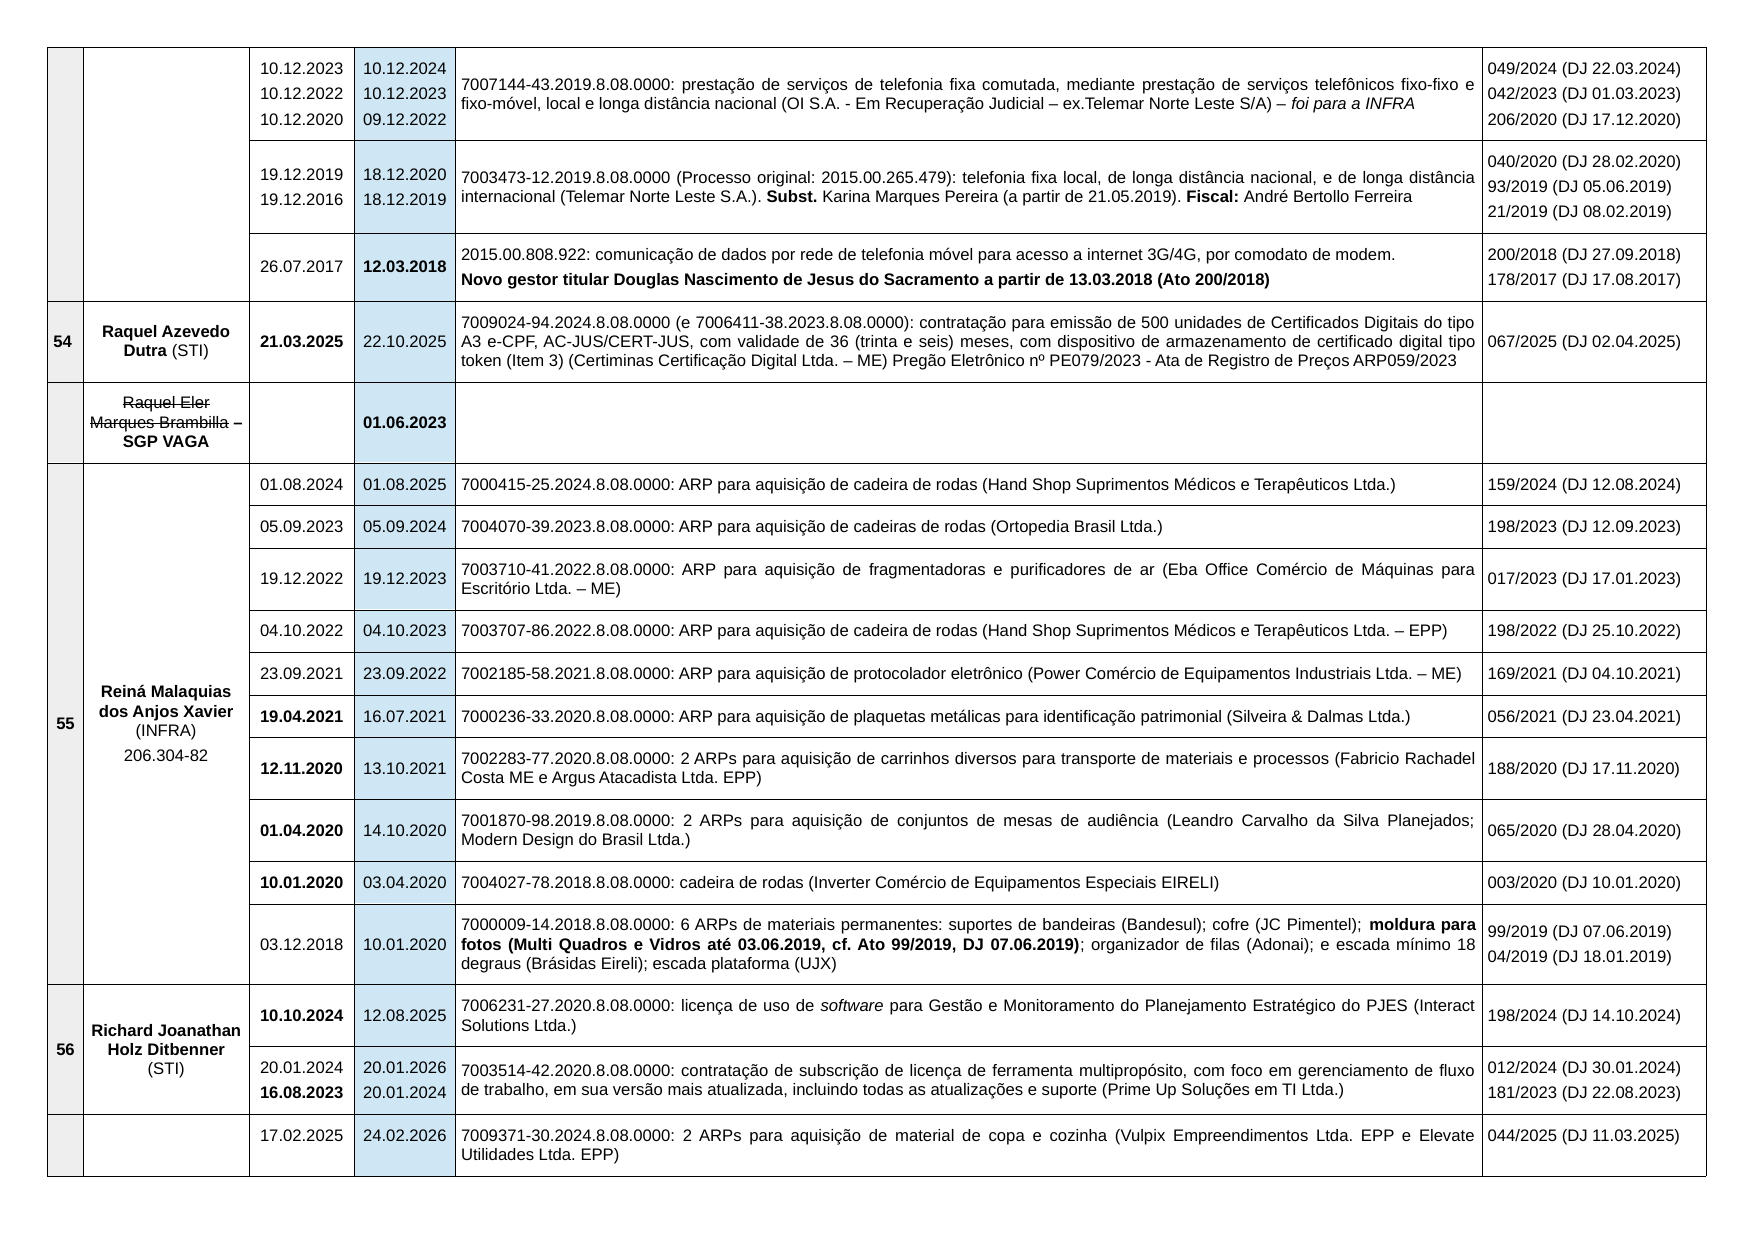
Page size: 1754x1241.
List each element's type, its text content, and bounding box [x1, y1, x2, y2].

table_cell 10.10.2024 [250, 985, 354, 1046]
table_cell 2015.00.808.922: comunicação de dados por rede de telefonia móvel para acesso a internet 3G/4G, por comodato de modem. Novo gestor titular Douglas Nascimento de Jesus do Sacramento a partir de 13.03.2018 (Ato 200/2018) [456, 234, 1482, 301]
table_cell 7009024-94.2024.8.08.0000 (e 7006411-38.2023.8.08.0000): contratação para emissão de 500 unidades de Certificados Digitais do tipo A3 e-CPF, AC-JUS/CERT-JUS, com validade de 36 (trinta e seis) meses, com dispositivo de armazenamento de certificado digital tipo token (Item 3) (Certiminas Certificação Digital Ltda. – ME) Pregão Eletrônico nº PE079/2023 - Ata de Registro de Preços ARP059/2023 [456, 302, 1482, 382]
table_cell 10.01.2020 [355, 905, 455, 984]
table_cell 198/2023 (DJ 12.09.2023) [1483, 506, 1706, 548]
table_cell [456, 383, 1482, 462]
table_cell 7001870-98.2019.8.08.0000: 2 ARPs para aquisição de conjuntos de mesas de audiência (Leandro Carvalho da Silva Planejados; Modern Design do Brasil Ltda.) [456, 800, 1482, 861]
table_cell 05.09.2024 [355, 506, 455, 548]
table_cell 10.12.2023 10.12.2022 10.12.2020 [250, 48, 354, 140]
table_cell 7000415-25.2024.8.08.0000: ARP para aquisição de cadeira de rodas (Hand Shop Suprimentos Médicos e Terapêuticos Ltda.) [456, 464, 1482, 505]
table_cell 03.12.2018 [250, 905, 354, 984]
table_cell 198/2024 (DJ 14.10.2024) [1483, 985, 1706, 1046]
table_cell 20.01.2026 20.01.2024 [355, 1047, 455, 1114]
table_cell 065/2020 (DJ 28.04.2020) [1483, 800, 1706, 861]
table_cell 049/2024 (DJ 22.03.2024) 042/2023 (DJ 01.03.2023) 206/2020 (DJ 17.12.2020) [1483, 48, 1706, 140]
table_cell [1483, 383, 1706, 462]
table_cell 056/2021 (DJ 23.04.2021) [1483, 696, 1706, 737]
table_cell 14.10.2020 [355, 800, 455, 861]
table_cell 13.10.2021 [355, 738, 455, 799]
table_cell 044/2025 (DJ 11.03.2025) [1483, 1115, 1706, 1176]
table_cell 7007144-43.2019.8.08.0000: prestação de serviços de telefonia fixa comutada, mediante prestação de serviços telefônicos fixo-fixo e fixo-móvel, local e longa distância nacional (OI S.A. - Em Recuperação Judicial – ex.Telemar Norte Leste S/A) – foi para a INFRA [456, 48, 1482, 140]
table_cell 10.01.2020 [250, 862, 354, 903]
table_cell 01.04.2020 [250, 800, 354, 861]
table_cell 198/2022 (DJ 25.10.2022) [1483, 611, 1706, 652]
table_cell 7004027-78.2018.8.08.0000: cadeira de rodas (Inverter Comércio de Equipamentos Especiais EIRELI) [456, 862, 1482, 903]
table_cell 7004070-39.2023.8.08.0000: ARP para aquisição de cadeiras de rodas (Ortopedia Brasil Ltda.) [456, 506, 1482, 548]
table_cell 7002283-77.2020.8.08.0000: 2 ARPs para aquisição de carrinhos diversos para transporte de materiais e processos (Fabricio Rachadel Costa ME e Argus Atacadista Ltda. EPP) [456, 738, 1482, 799]
table_cell 200/2018 (DJ 27.09.2018) 178/2017 (DJ 17.08.2017) [1483, 234, 1706, 301]
table_cell 01.08.2025 [355, 464, 455, 505]
table_cell 12.08.2025 [355, 985, 455, 1046]
table_cell [84, 1115, 249, 1176]
table_cell 12.11.2020 [250, 738, 354, 799]
table_cell 7003473-12.2019.8.08.0000 (Processo original: 2015.00.265.479): telefonia fixa local, de longa distância nacional, e de longa distância internacional (Telemar Norte Leste S.A.). Subst. Karina Marques Pereira (a partir de 21.05.2019). Fiscal: André Bertollo Ferreira [456, 141, 1482, 233]
table_cell [250, 383, 354, 462]
table_cell 04.10.2022 [250, 611, 354, 652]
table_cell 7003514-42.2020.8.08.0000: contratação de subscrição de licença de ferramenta multipropósito, com foco em gerenciamento de fluxo de trabalho, em sua versão mais atualizada, incluindo todas as atualizações e suporte (Prime Up Soluções em TI Ltda.) [456, 1047, 1482, 1114]
table_cell [48, 383, 83, 462]
table_cell 17.02.2025 [250, 1115, 354, 1176]
table_cell 01.06.2023 [355, 383, 455, 462]
table_cell 56 [48, 985, 83, 1114]
table_cell 23.09.2021 [250, 653, 354, 695]
table_cell [48, 48, 83, 301]
table_cell 7000009-14.2018.8.08.0000: 6 ARPs de materiais permanentes: suportes de bandeiras (Bandesul); cofre (JC Pimentel); moldura para fotos (Multi Quadros e Vidros até 03.06.2019, cf. Ato 99/2019, DJ 07.06.2019); organizador de filas (Adonai); e escada mínimo 18 degraus (Brásidas Eireli); escada plataforma (UJX) [456, 905, 1482, 984]
table_cell 067/2025 (DJ 02.04.2025) [1483, 302, 1706, 382]
table_cell 18.12.2020 18.12.2019 [355, 141, 455, 233]
table_cell 24.02.2026 [355, 1115, 455, 1176]
table_cell 16.07.2021 [355, 696, 455, 737]
table_cell 20.01.2024 16.08.2023 [250, 1047, 354, 1114]
table_cell 169/2021 (DJ 04.10.2021) [1483, 653, 1706, 695]
table_cell 22.10.2025 [355, 302, 455, 382]
table_cell 7002185-58.2021.8.08.0000: ARP para aquisição de protocolador eletrônico (Power Comércio de Equipamentos Industriais Ltda. – ME) [456, 653, 1482, 695]
table_cell 54 [48, 302, 83, 382]
table_cell Raquel Eler Marques Brambilla – SGP VAGA [84, 383, 249, 462]
table_cell 12.03.2018 [355, 234, 455, 301]
table_cell 19.12.2019 19.12.2016 [250, 141, 354, 233]
table_cell 017/2023 (DJ 17.01.2023) [1483, 549, 1706, 609]
table_cell 003/2020 (DJ 10.01.2020) [1483, 862, 1706, 903]
table_cell 99/2019 (DJ 07.06.2019) 04/2019 (DJ 18.01.2019) [1483, 905, 1706, 984]
table_cell 21.03.2025 [250, 302, 354, 382]
table_cell Richard Joanathan Holz Ditbenner (STI) [84, 985, 249, 1114]
table_cell 04.10.2023 [355, 611, 455, 652]
table_cell 05.09.2023 [250, 506, 354, 548]
table_cell 159/2024 (DJ 12.08.2024) [1483, 464, 1706, 505]
table_cell 03.04.2020 [355, 862, 455, 903]
table_cell 7000236-33.2020.8.08.0000: ARP para aquisição de plaquetas metálicas para identificação patrimonial (Silveira & Dalmas Ltda.) [456, 696, 1482, 737]
table_cell 7003707-86.2022.8.08.0000: ARP para aquisição de cadeira de rodas (Hand Shop Suprimentos Médicos e Terapêuticos Ltda. – EPP) [456, 611, 1482, 652]
table_cell 55 [48, 464, 83, 984]
table_cell 7006231-27.2020.8.08.0000: licença de uso de software para Gestão e Monitoramento do Planejamento Estratégico do PJES (Interact Solutions Ltda.) [456, 985, 1482, 1046]
table_cell 7003710-41.2022.8.08.0000: ARP para aquisição de fragmentadoras e purificadores de ar (Eba Office Comércio de Máquinas para Escritório Ltda. – ME) [456, 549, 1482, 609]
table_cell 7009371-30.2024.8.08.0000: 2 ARPs para aquisição de material de copa e cozinha (Vulpix Empreendimentos Ltda. EPP e Elevate Utilidades Ltda. EPP) [456, 1115, 1482, 1176]
table_cell 188/2020 (DJ 17.11.2020) [1483, 738, 1706, 799]
table_cell Reiná Malaquias dos Anjos Xavier (INFRA) 206.304-82 [84, 464, 249, 984]
table_cell [48, 1115, 83, 1176]
table_cell 10.12.2024 10.12.2023 09.12.2022 [355, 48, 455, 140]
table_cell 19.04.2021 [250, 696, 354, 737]
table_cell 19.12.2022 [250, 549, 354, 609]
table_cell [84, 48, 249, 301]
table_cell 26.07.2017 [250, 234, 354, 301]
table_cell Raquel Azevedo Dutra (STI) [84, 302, 249, 382]
table_cell 012/2024 (DJ 30.01.2024) 181/2023 (DJ 22.08.2023) [1483, 1047, 1706, 1114]
table_cell 19.12.2023 [355, 549, 455, 609]
table_cell 01.08.2024 [250, 464, 354, 505]
table_cell 040/2020 (DJ 28.02.2020) 93/2019 (DJ 05.06.2019) 21/2019 (DJ 08.02.2019) [1483, 141, 1706, 233]
table_cell 23.09.2022 [355, 653, 455, 695]
